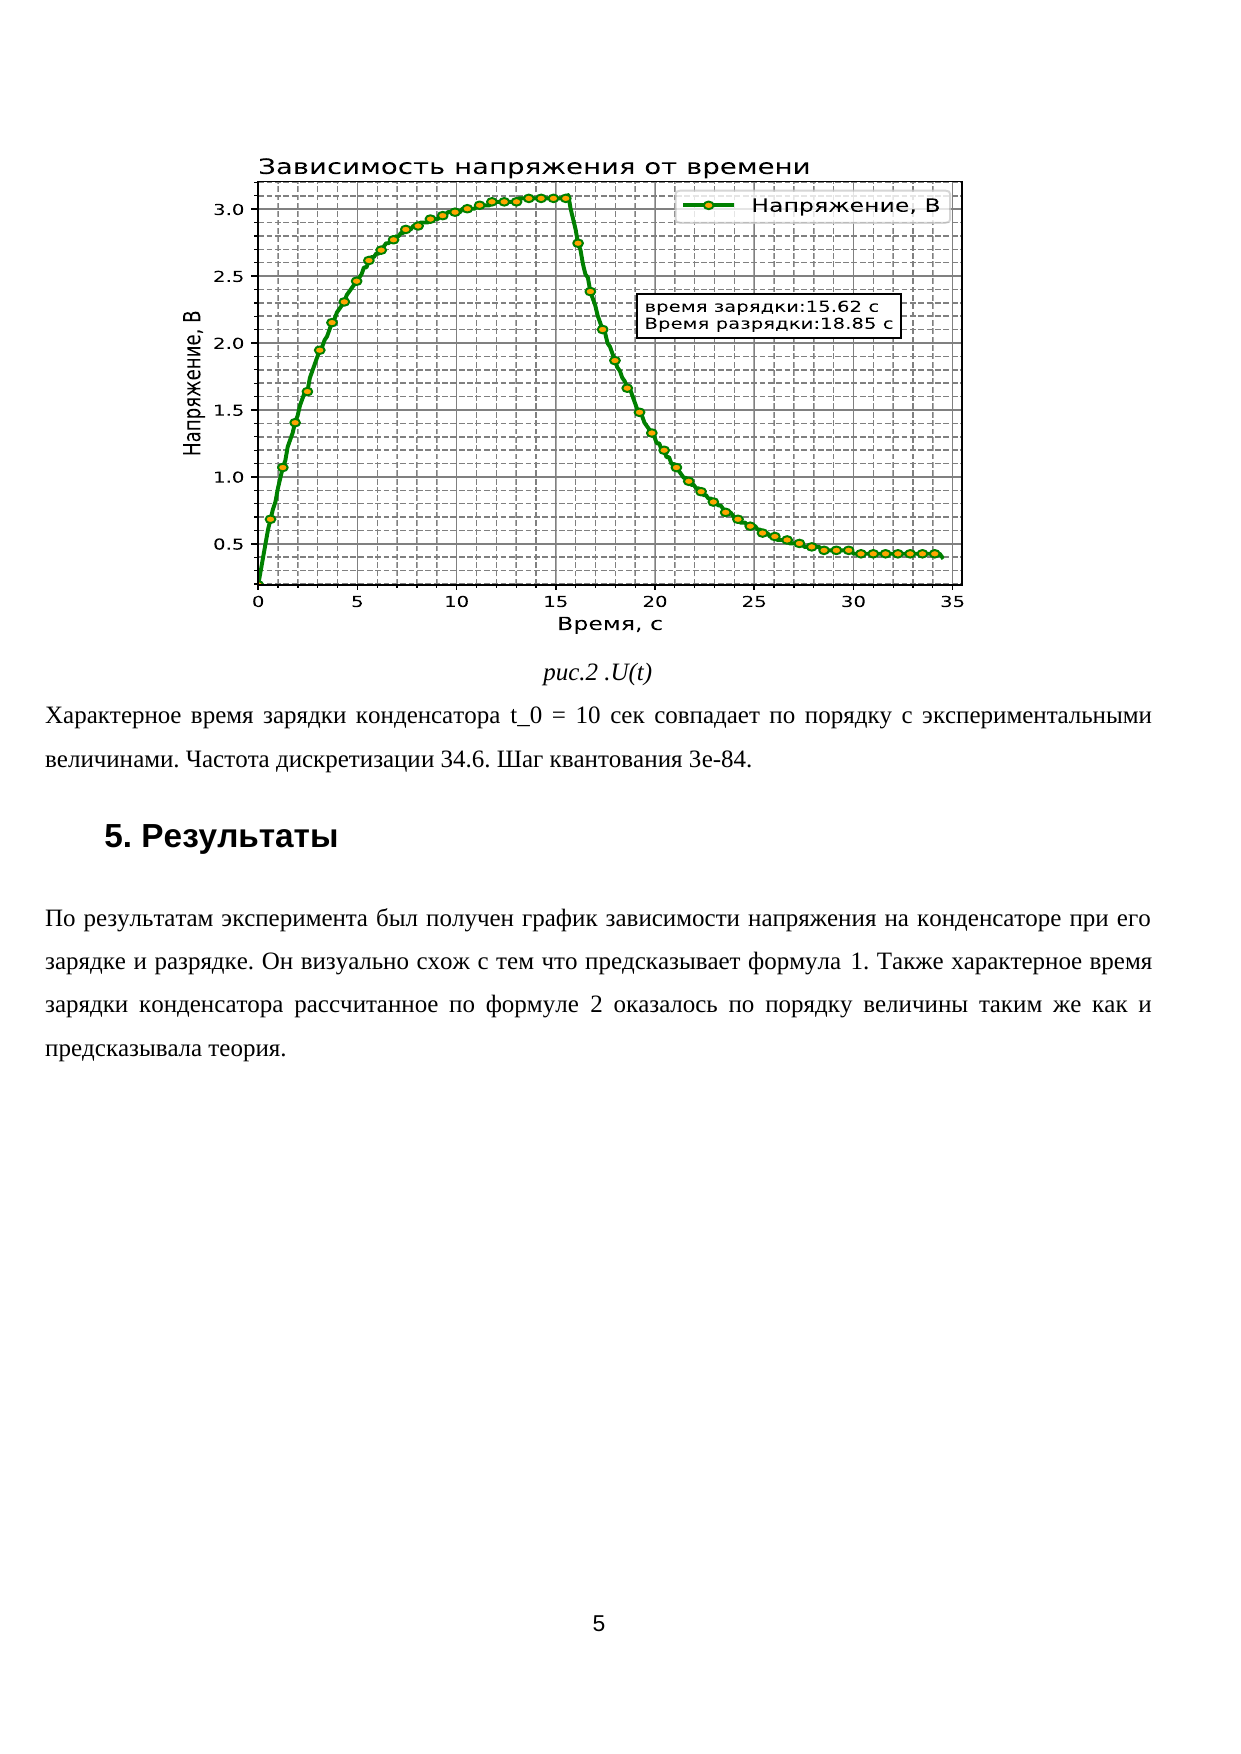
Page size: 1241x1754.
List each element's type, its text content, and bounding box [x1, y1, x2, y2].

subtitle Результаты [45, 816, 1152, 855]
text рис.2 .U(t) [45, 657, 1152, 686]
text По результатам эксперимента был получен график зависимости напряжения на конденсаторе при его зарядке и разрядке. Он визуально схож с тем что предсказывает формула 1. Также характерное время зарядки конденсатора рассчитанное по формуле 2 оказалось по порядку величины таким же как и предсказывала теория. [45, 903, 1152, 1061]
text Характерное время зарядки конденсатора t_0 = 10 сек совпадает по порядку с экспериментальными величинами. Частота дискретизации 34.6. Шаг квантования 3e-84. [45, 701, 1152, 772]
